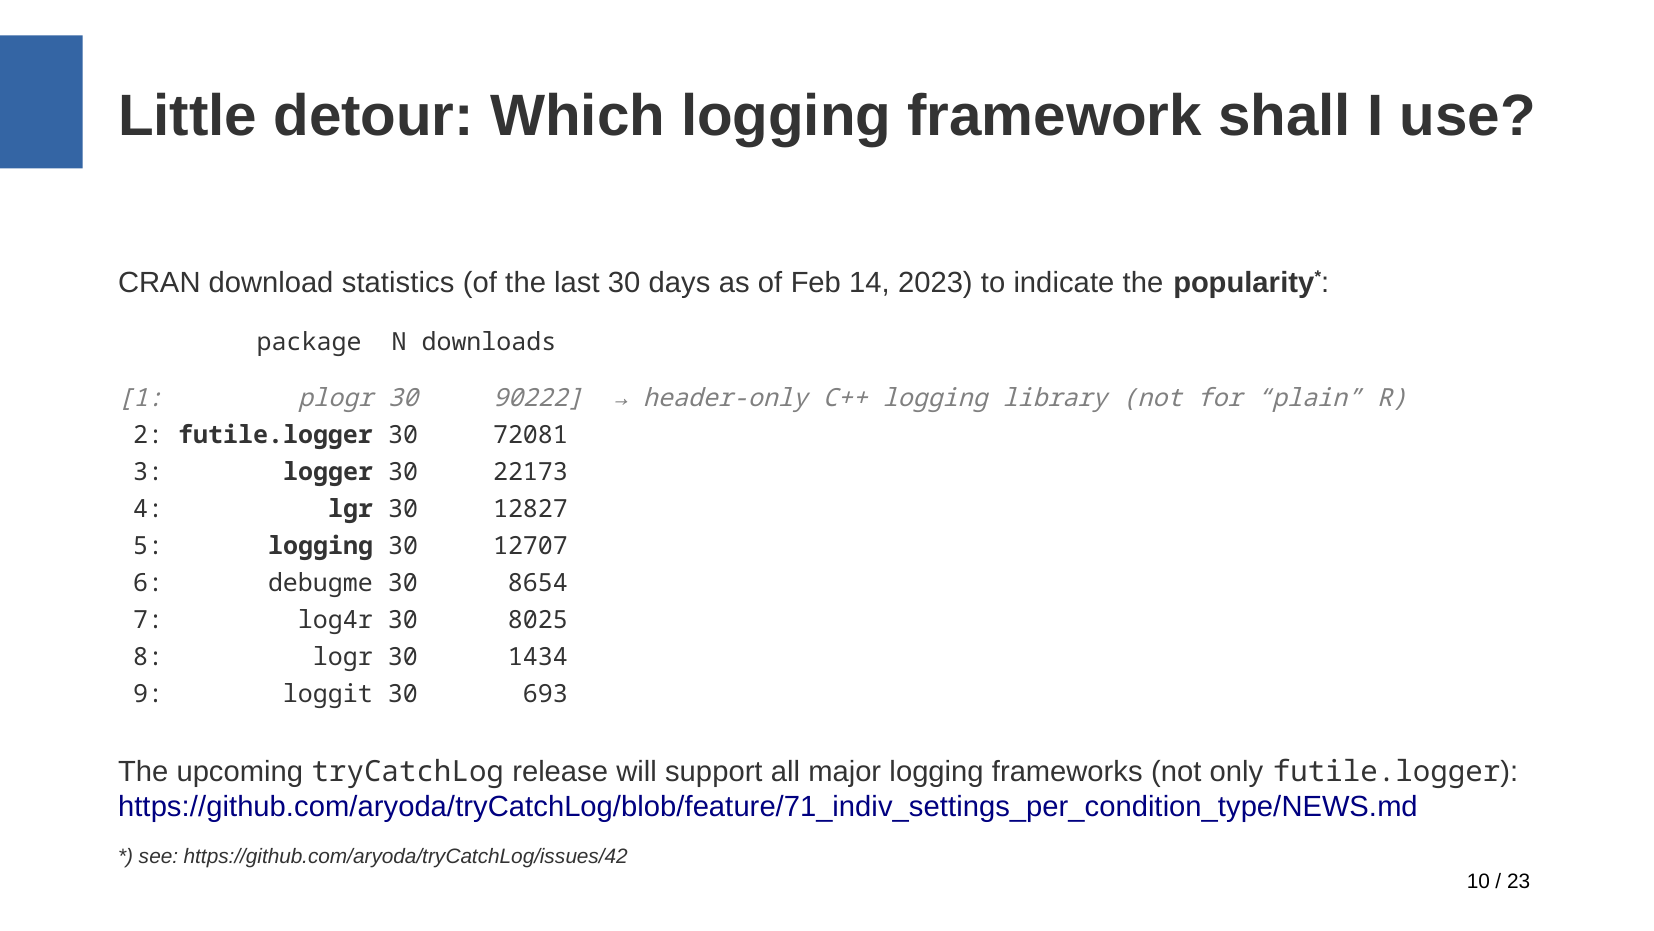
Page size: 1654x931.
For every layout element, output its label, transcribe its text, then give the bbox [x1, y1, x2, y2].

list CRAN download statistics (of the last 30 days as of Feb 14, 2023) to indicate the popularity*: package N downloads [1: plogr 30 90222] → header-only C++ logging library (not for “plain” R) 2: futile.logger 30 72081 3: logger 30 22173 4: lgr 30 12827 5: logging 30 12707 6: debugme 30 8654 7: log4r 30 8025 8: logr 30 1434 9: loggit 30 693 The upcoming tryCatchLog release will support all major logging frameworks (not only futile.logger): https://github.com/aryoda/tryCatchLog/blob/feature/71_indiv_settings_per_condition_type/NEWS.md *) see: https://github.com/aryoda/tryCatchLog/issues/42 [118, 265, 1536, 841]
title Little detour: Which logging framework shall I use? [118, 37, 1571, 193]
